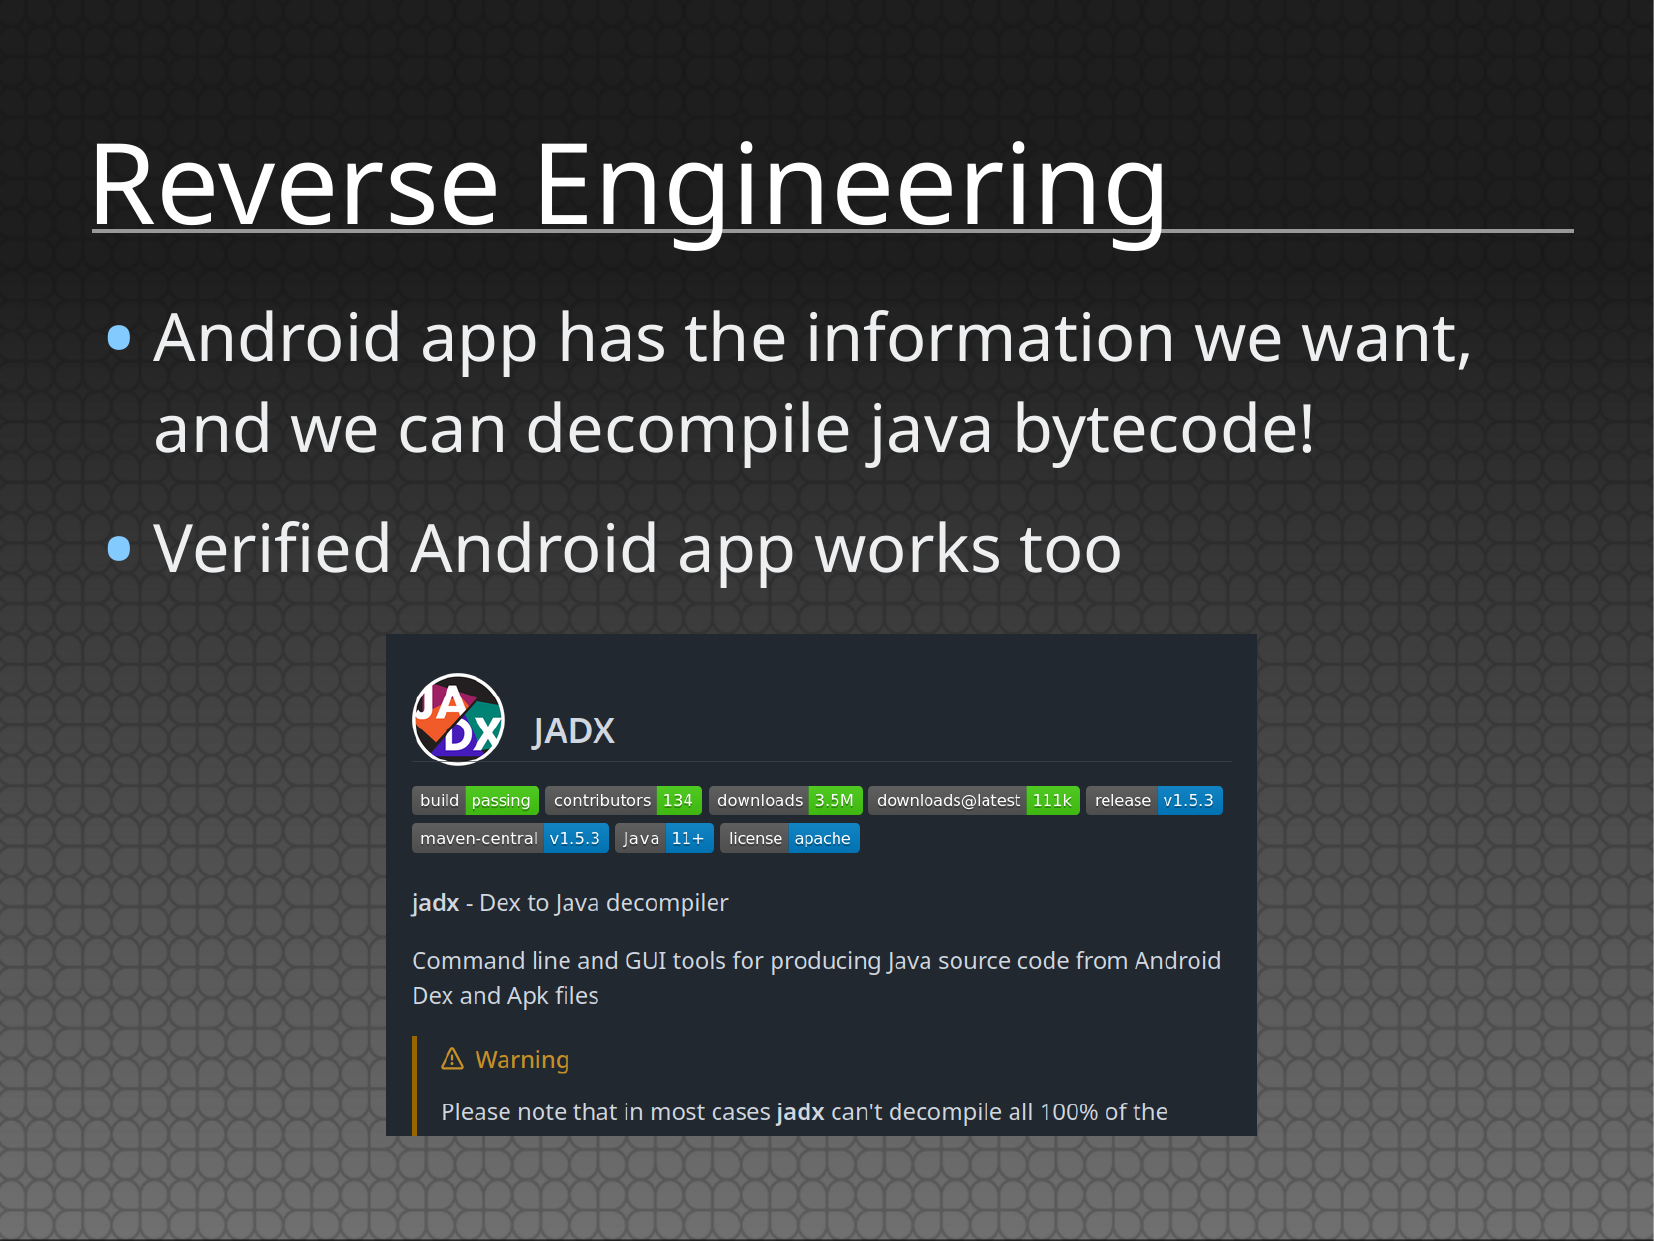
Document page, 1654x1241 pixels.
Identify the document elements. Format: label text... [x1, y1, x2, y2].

picture [0, 0, 1654, 1241]
list Android app has the information we want, and we can decompile java bytecode! Verified Android app works too [82, 290, 1571, 593]
title Reverse Engineering [86, 112, 1576, 249]
